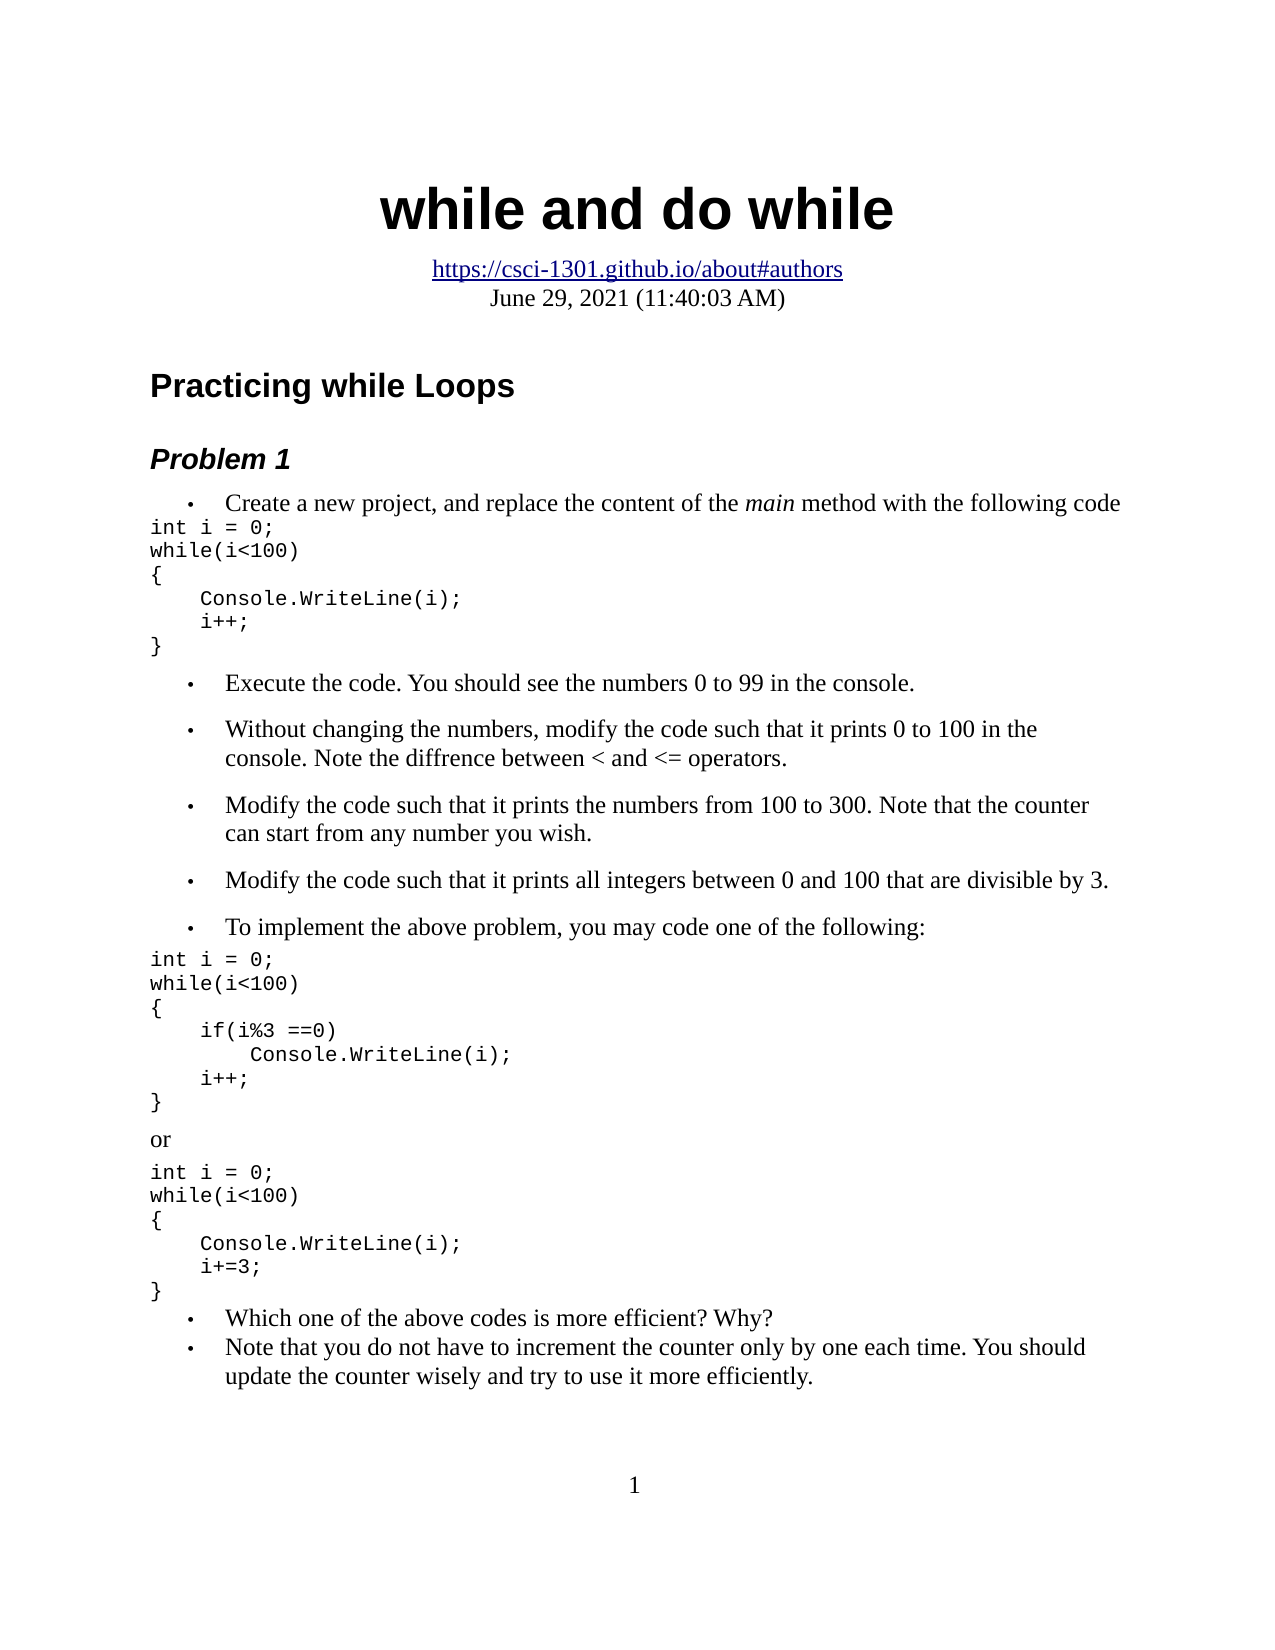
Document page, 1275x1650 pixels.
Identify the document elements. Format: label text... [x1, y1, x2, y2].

text int i = 0; [150, 949, 1125, 973]
text } [150, 635, 1125, 659]
text } [150, 1280, 1125, 1303]
text { [150, 1209, 1125, 1233]
list To implement the above problem, you may code one of the following: [187, 912, 1125, 941]
list Execute the code. You should see the numbers 0 to 99 in the console. [187, 668, 1125, 696]
text Console.WriteLine(i); [150, 1233, 1125, 1256]
text or [150, 1124, 1125, 1153]
text int i = 0; [150, 517, 1125, 540]
text { [150, 997, 1125, 1020]
text while(i<100) [150, 973, 1125, 997]
text if(i%3 ==0) [150, 1020, 1125, 1044]
text i++; [150, 611, 1125, 635]
text Console.WriteLine(i); [150, 588, 1125, 611]
list Create a new project, and replace the content of the main method with the following code [187, 488, 1125, 517]
text while(i<100) [150, 540, 1125, 564]
subtitle Problem 1 [150, 442, 1125, 476]
text June 29, 2021 (11:40:03 AM) [150, 283, 1125, 312]
text i+=3; [150, 1256, 1125, 1280]
list Modify the code such that it prints all integers between 0 and 100 that are divisible by 3. [187, 865, 1125, 894]
text i++; [150, 1068, 1125, 1091]
title while and do while [150, 175, 1125, 242]
text while(i<100) [150, 1185, 1125, 1209]
list Which one of the above codes is more efficient? Why? [187, 1303, 1125, 1332]
list Without changing the numbers, modify the code such that it prints 0 to 100 in the console. Note the diffrence between < and <= operators. [187, 714, 1125, 772]
list Note that you do not have to increment the counter only by one each time. You should update the counter wisely and try to use it more efficiently. [187, 1332, 1125, 1390]
text int i = 0; [150, 1162, 1125, 1185]
subtitle Practicing while Loops [150, 366, 1125, 404]
text Console.WriteLine(i); [150, 1044, 1125, 1068]
text { [150, 564, 1125, 588]
text } [150, 1091, 1125, 1115]
text https://csci-1301.github.io/about#authors [150, 254, 1125, 283]
list Modify the code such that it prints the numbers from 100 to 300. Note that the counter can start from any number you wish. [187, 790, 1125, 847]
